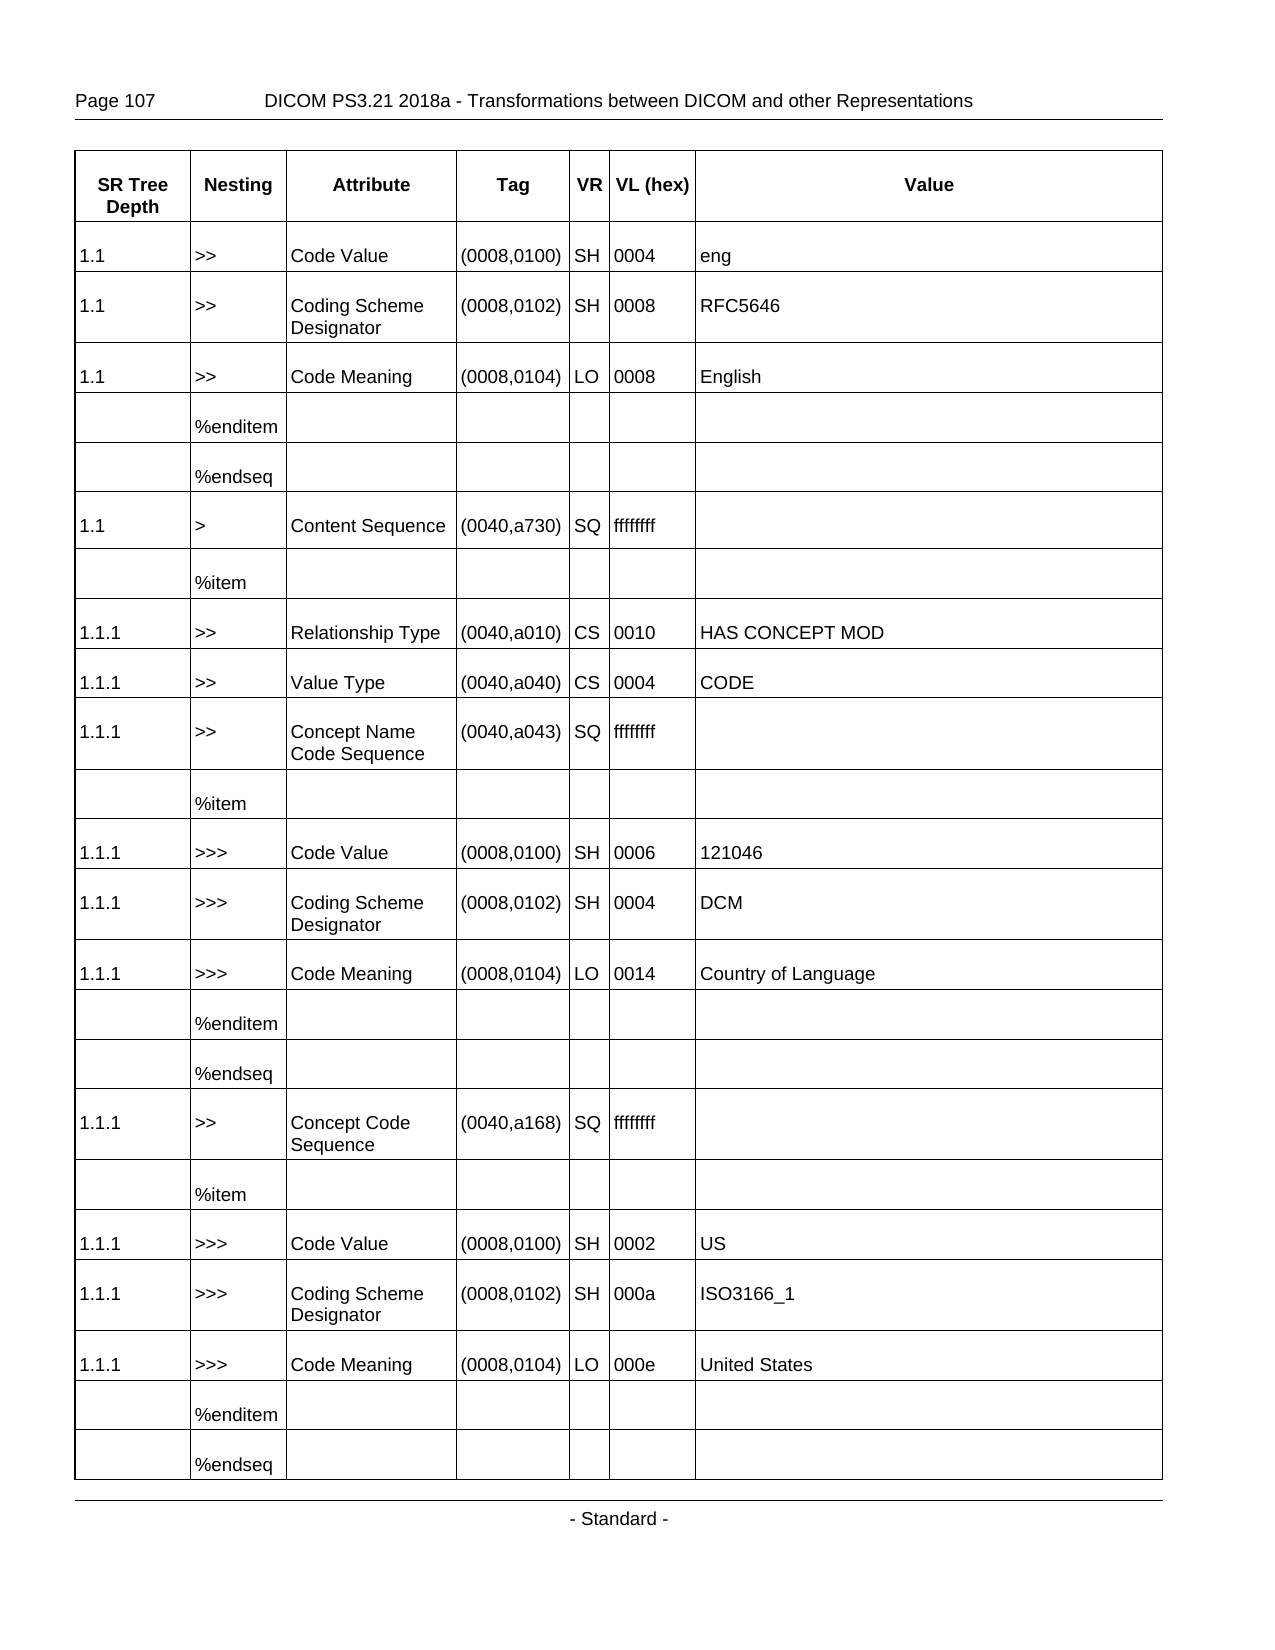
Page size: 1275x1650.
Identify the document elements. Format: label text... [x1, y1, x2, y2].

table_cell Relationship Type [287, 599, 456, 647]
table_cell 0014 [610, 940, 695, 989]
table_cell LO [570, 343, 609, 392]
table_cell HAS CONCEPT MOD [696, 599, 1162, 647]
table_cell >> [191, 222, 286, 271]
table_cell 121046 [696, 819, 1162, 868]
table_cell [570, 393, 609, 442]
table_cell [76, 1160, 190, 1209]
table_cell >>> [191, 940, 286, 989]
table_cell [696, 1040, 1162, 1088]
table_cell SQ [570, 492, 609, 548]
table_cell 1.1.1 [76, 1331, 190, 1380]
table_cell ffffffff [610, 698, 695, 768]
table_cell [76, 393, 190, 442]
table_cell [610, 770, 695, 818]
table_cell SQ [570, 1089, 609, 1159]
table_cell CODE [696, 649, 1162, 697]
table_cell 0008 [610, 272, 695, 342]
table_cell [610, 393, 695, 442]
table_cell [696, 1160, 1162, 1209]
table_cell [287, 1430, 456, 1479]
table_cell [610, 990, 695, 1038]
table_cell %enditem [191, 1381, 286, 1429]
table_cell [76, 1430, 190, 1479]
table_cell (0008,0102) [457, 1260, 569, 1330]
table_cell (0040,a040) [457, 649, 569, 697]
table_cell %endseq [191, 443, 286, 491]
table_cell Concept Name Code Sequence [287, 698, 456, 768]
table_cell United States [696, 1331, 1162, 1380]
table_cell 1.1.1 [76, 1210, 190, 1259]
table_cell Code Value [287, 222, 456, 271]
table_cell >>> [191, 1260, 286, 1330]
table_cell SH [570, 222, 609, 271]
table_cell 1.1 [76, 222, 190, 271]
table_cell %endseq [191, 1040, 286, 1088]
table_cell SH [570, 272, 609, 342]
table_cell [287, 393, 456, 442]
table_cell [76, 443, 190, 491]
table_cell Code Meaning [287, 940, 456, 989]
table_cell 0004 [610, 222, 695, 271]
table_cell (0008,0104) [457, 940, 569, 989]
table_cell [696, 1381, 1162, 1429]
table_cell [457, 393, 569, 442]
table_cell [287, 443, 456, 491]
table_cell Concept Code Sequence [287, 1089, 456, 1159]
table_cell > [191, 492, 286, 548]
table_cell >>> [191, 1331, 286, 1380]
table_cell 000a [610, 1260, 695, 1330]
table_cell (0040,a043) [457, 698, 569, 768]
table_cell SH [570, 1210, 609, 1259]
table_cell ffffffff [610, 1089, 695, 1159]
table_cell Coding Scheme Designator [287, 272, 456, 342]
table_cell 1.1 [76, 492, 190, 548]
table_cell Code Value [287, 819, 456, 868]
table_cell [570, 770, 609, 818]
table_cell [76, 1040, 190, 1088]
table_cell Content Sequence [287, 492, 456, 548]
table_cell Coding Scheme Designator [287, 1260, 456, 1330]
table_cell English [696, 343, 1162, 392]
table_cell DCM [696, 869, 1162, 939]
table_cell >> [191, 343, 286, 392]
table_cell Country of Language [696, 940, 1162, 989]
table_cell [457, 1430, 569, 1479]
table_cell SQ [570, 698, 609, 768]
table_cell Coding Scheme Designator [287, 869, 456, 939]
table_cell [696, 698, 1162, 768]
table_cell >> [191, 1089, 286, 1159]
table_cell 0004 [610, 649, 695, 697]
table_cell US [696, 1210, 1162, 1259]
table_header SR Tree Depth [76, 151, 190, 221]
table_cell [696, 770, 1162, 818]
table_cell 1.1.1 [76, 698, 190, 768]
table_cell (0008,0100) [457, 819, 569, 868]
table_cell (0040,a168) [457, 1089, 569, 1159]
table_cell [610, 1381, 695, 1429]
table_cell [457, 549, 569, 598]
table_cell ffffffff [610, 492, 695, 548]
table_cell 1.1.1 [76, 599, 190, 647]
table_cell %enditem [191, 990, 286, 1038]
table_cell [696, 1089, 1162, 1159]
table_cell [570, 990, 609, 1038]
table_cell [696, 393, 1162, 442]
table_cell 1.1.1 [76, 649, 190, 697]
table_cell >> [191, 272, 286, 342]
table_cell Value Type [287, 649, 456, 697]
table_cell ISO3166_1 [696, 1260, 1162, 1330]
table_cell 1.1.1 [76, 819, 190, 868]
table_cell [570, 1381, 609, 1429]
table_cell 0002 [610, 1210, 695, 1259]
table_cell %enditem [191, 393, 286, 442]
table_cell (0008,0102) [457, 869, 569, 939]
table_cell (0040,a730) [457, 492, 569, 548]
table_cell [76, 990, 190, 1038]
table_cell [696, 1430, 1162, 1479]
table_cell Code Meaning [287, 343, 456, 392]
table_cell [570, 443, 609, 491]
table_cell 000e [610, 1331, 695, 1380]
table_cell [457, 1381, 569, 1429]
table_cell [457, 770, 569, 818]
table_cell [287, 1160, 456, 1209]
table_cell [287, 1040, 456, 1088]
table_cell %item [191, 770, 286, 818]
table_cell [696, 990, 1162, 1038]
table_cell [610, 443, 695, 491]
table_cell [610, 549, 695, 598]
table_cell (0008,0100) [457, 1210, 569, 1259]
table_cell >> [191, 698, 286, 768]
table_cell CS [570, 599, 609, 647]
table_cell (0040,a010) [457, 599, 569, 647]
table_cell [696, 549, 1162, 598]
table_cell (0008,0102) [457, 272, 569, 342]
table_cell 0004 [610, 869, 695, 939]
table_cell [76, 770, 190, 818]
table_cell (0008,0104) [457, 1331, 569, 1380]
table_cell 1.1 [76, 343, 190, 392]
table_cell [610, 1430, 695, 1479]
table_cell [570, 1160, 609, 1209]
table_cell LO [570, 1331, 609, 1380]
table_cell [570, 1430, 609, 1479]
table_cell 0008 [610, 343, 695, 392]
table_cell [457, 1160, 569, 1209]
table_cell >>> [191, 1210, 286, 1259]
table_header VR [570, 151, 609, 221]
table_cell [696, 492, 1162, 548]
table_header Nesting [191, 151, 286, 221]
table_cell SH [570, 819, 609, 868]
table_cell [610, 1160, 695, 1209]
table_cell SH [570, 869, 609, 939]
table_cell [76, 549, 190, 598]
table_cell [457, 990, 569, 1038]
table_cell 1.1.1 [76, 940, 190, 989]
table_cell (0008,0100) [457, 222, 569, 271]
table_header Attribute [287, 151, 456, 221]
table_header VL (hex) [610, 151, 695, 221]
table_cell [287, 770, 456, 818]
table_cell [287, 1381, 456, 1429]
table_cell [457, 443, 569, 491]
table_cell %item [191, 1160, 286, 1209]
table_cell 1.1.1 [76, 1089, 190, 1159]
table_cell [287, 990, 456, 1038]
table_header Tag [457, 151, 569, 221]
table_header Value [696, 151, 1162, 221]
table_cell eng [696, 222, 1162, 271]
table_cell [287, 549, 456, 598]
table_cell >> [191, 649, 286, 697]
table_cell [570, 549, 609, 598]
table_cell >> [191, 599, 286, 647]
table_cell SH [570, 1260, 609, 1330]
table_cell 1.1.1 [76, 1260, 190, 1330]
table_cell >>> [191, 819, 286, 868]
table_cell Code Meaning [287, 1331, 456, 1380]
table_cell >>> [191, 869, 286, 939]
table_cell 0006 [610, 819, 695, 868]
table_cell 1.1.1 [76, 869, 190, 939]
table_cell [76, 1381, 190, 1429]
table_cell [610, 1040, 695, 1088]
table_cell CS [570, 649, 609, 697]
table_cell [570, 1040, 609, 1088]
table_cell LO [570, 940, 609, 989]
table_cell [696, 443, 1162, 491]
table_cell 1.1 [76, 272, 190, 342]
table_cell 0010 [610, 599, 695, 647]
table_cell %endseq [191, 1430, 286, 1479]
table_cell %item [191, 549, 286, 598]
table_cell [457, 1040, 569, 1088]
table_cell (0008,0104) [457, 343, 569, 392]
table_cell RFC5646 [696, 272, 1162, 342]
table_cell Code Value [287, 1210, 456, 1259]
